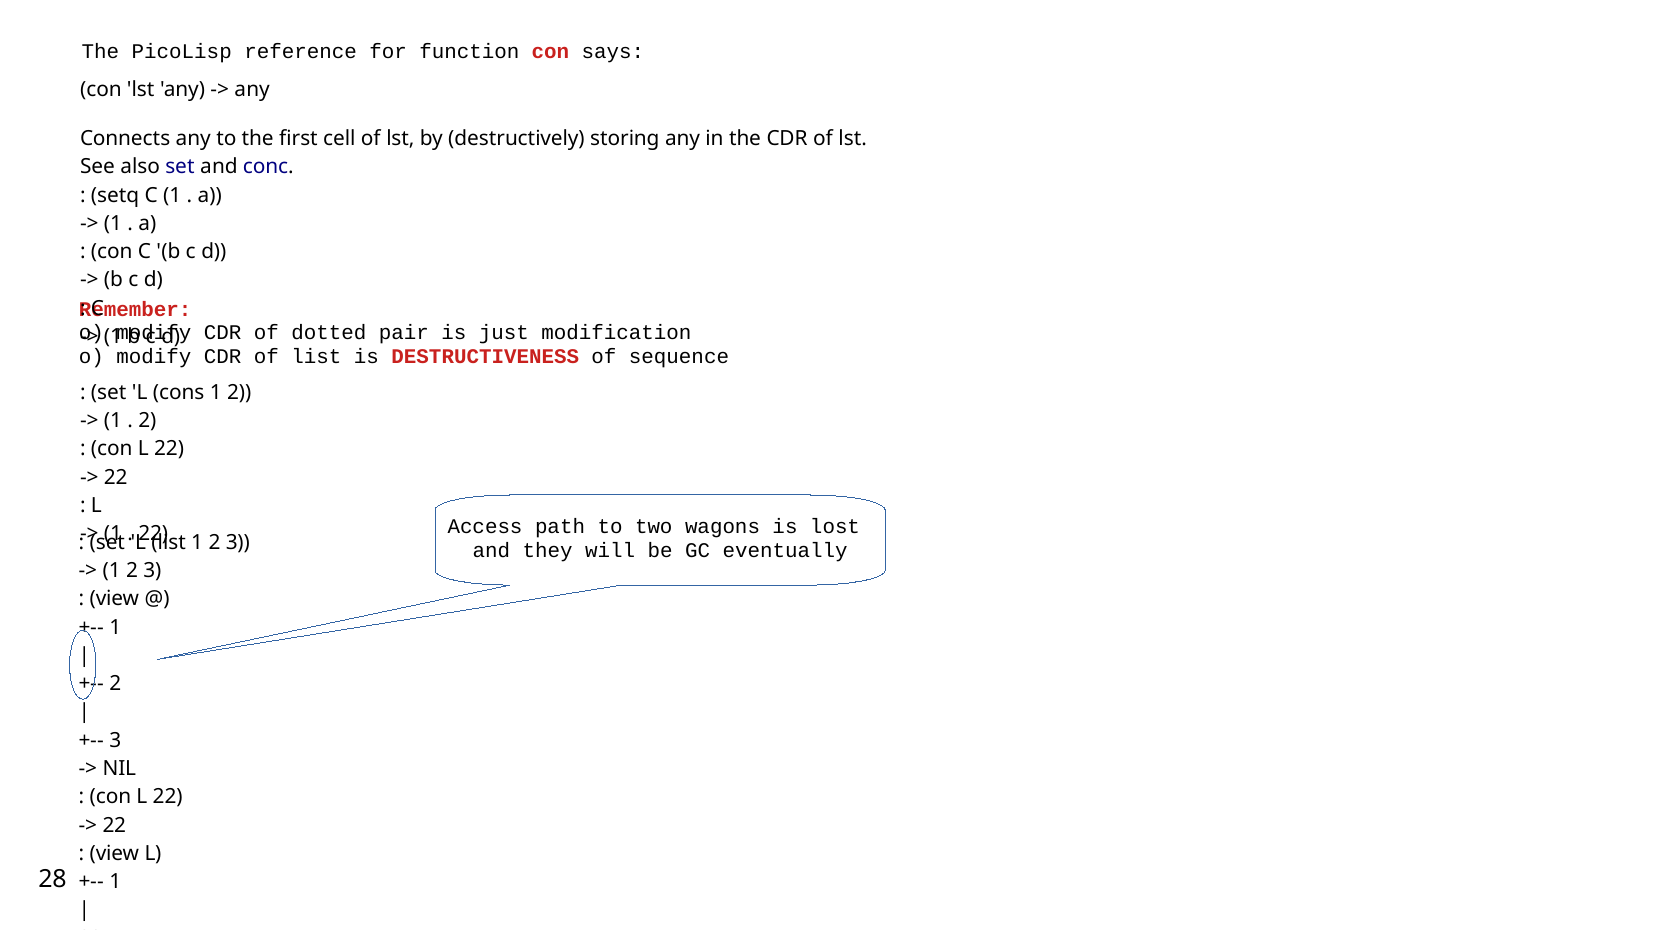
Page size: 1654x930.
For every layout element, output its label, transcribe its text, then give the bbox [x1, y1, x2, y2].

text_box Remember: o) modify CDR of dotted pair is just modification o) modify CDR of list is DESTRUCTIVENESS of sequence [64, 291, 744, 377]
text_box : (set 'L (cons 1 2)) -> (1 . 2) : (con L 22) -> 22 : L -> (1 . 22) [65, 369, 340, 510]
text_box [0, 854, 118, 900]
text_box Access path to two wagons is lost and they will be GC eventually [157, 494, 886, 660]
text_box : (set 'L (list 1 2 3)) -> (1 2 3) : (view @) +-- 1 | +-- 2 | +-- 3 -> NIL : (con L 22) -> 22 : (view L) +-- 1 | 22 -> 22 [63, 519, 442, 899]
text_box (con 'lst 'any) -> any Connects any to the first cell of lst, by (destructively) storing any in the CDR of lst. See also set and conc. : (setq C (1 . a)) -> (1 . a) : (con C '(b c d)) -> (b c d) : C -> (1 b c d) [65, 66, 1065, 314]
text_box The PicoLisp reference for function con says: [66, 33, 672, 66]
